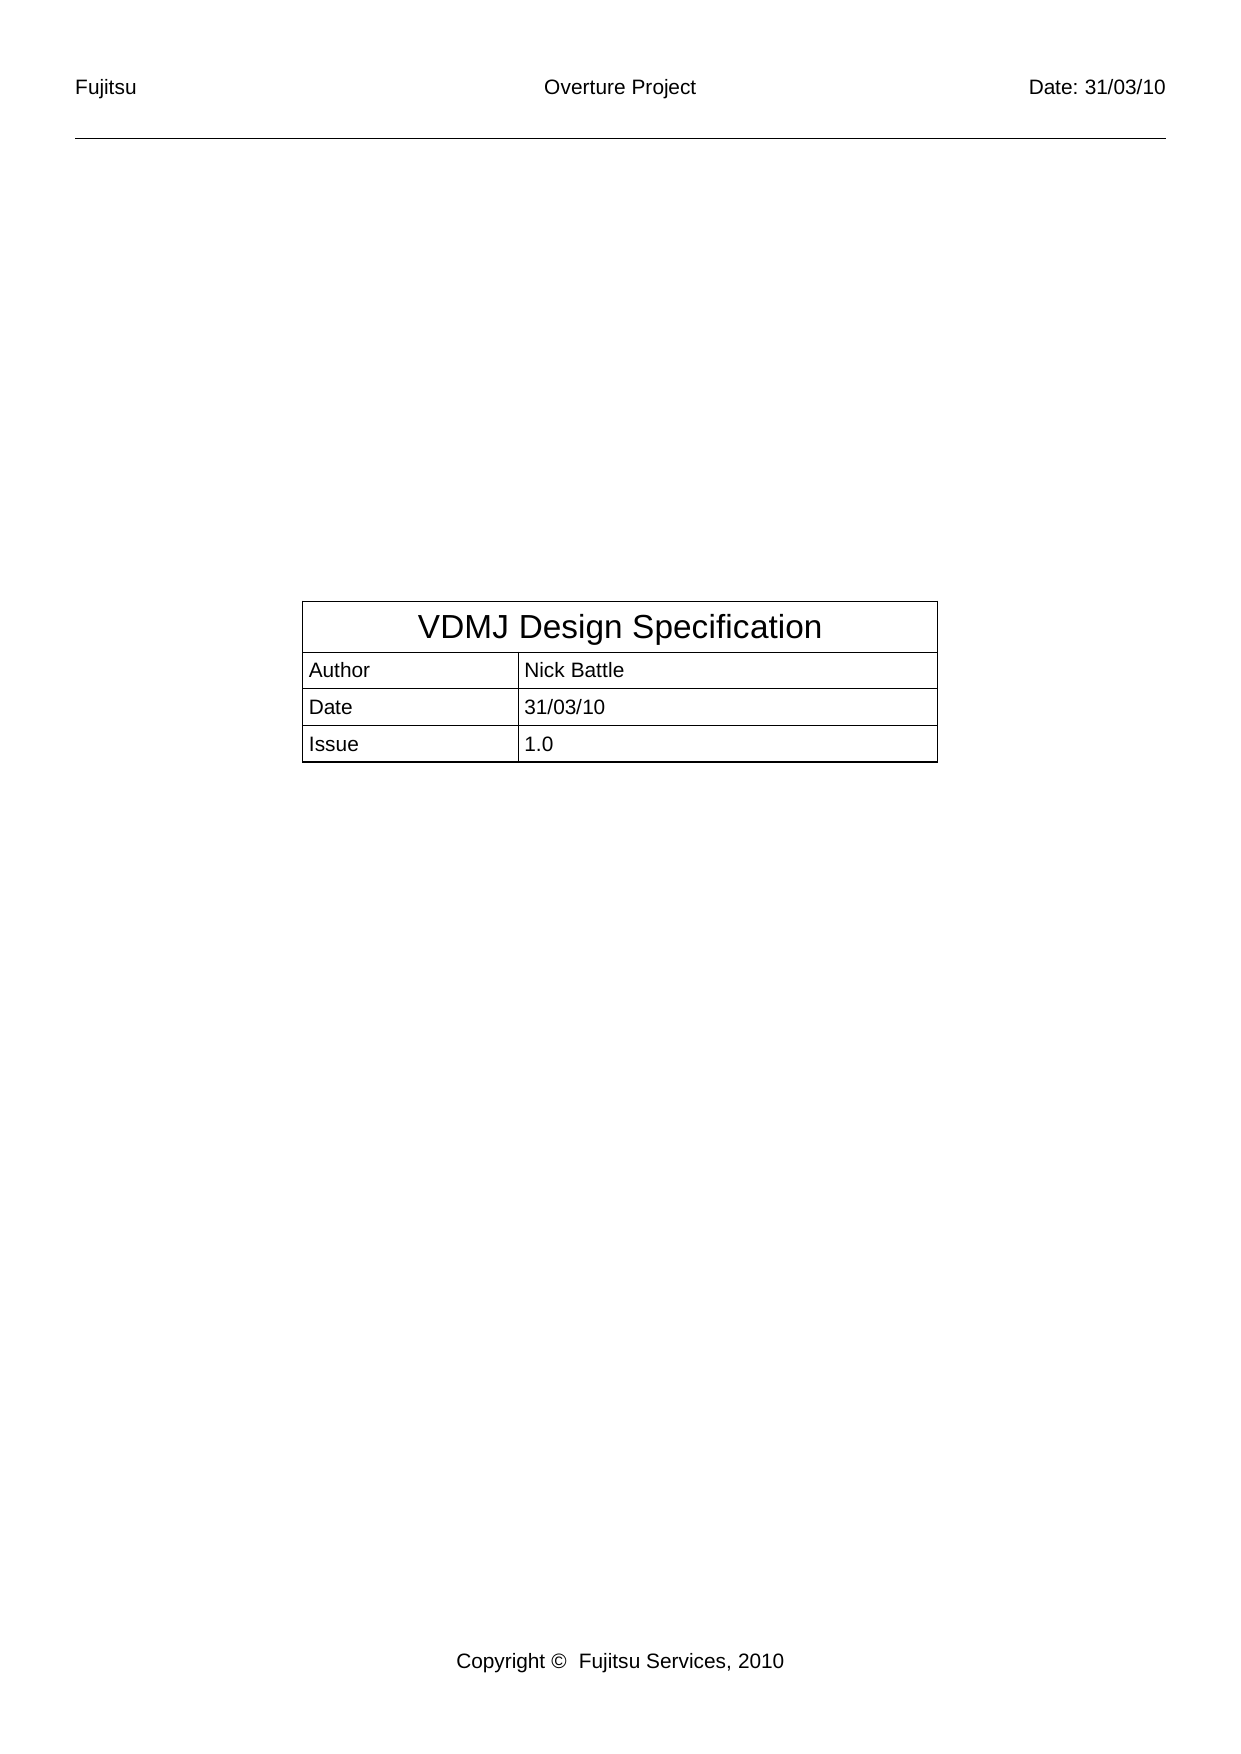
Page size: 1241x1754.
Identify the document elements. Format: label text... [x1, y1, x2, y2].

table_header VDMJ Design Specification [303, 602, 937, 652]
table_cell Nick Battle [519, 653, 937, 688]
table_cell Issue [303, 726, 518, 761]
table_cell Date [303, 689, 518, 725]
table_cell Author [303, 653, 518, 688]
table_cell 1.0 [519, 726, 937, 761]
table_cell 31/03/10 [519, 689, 937, 725]
